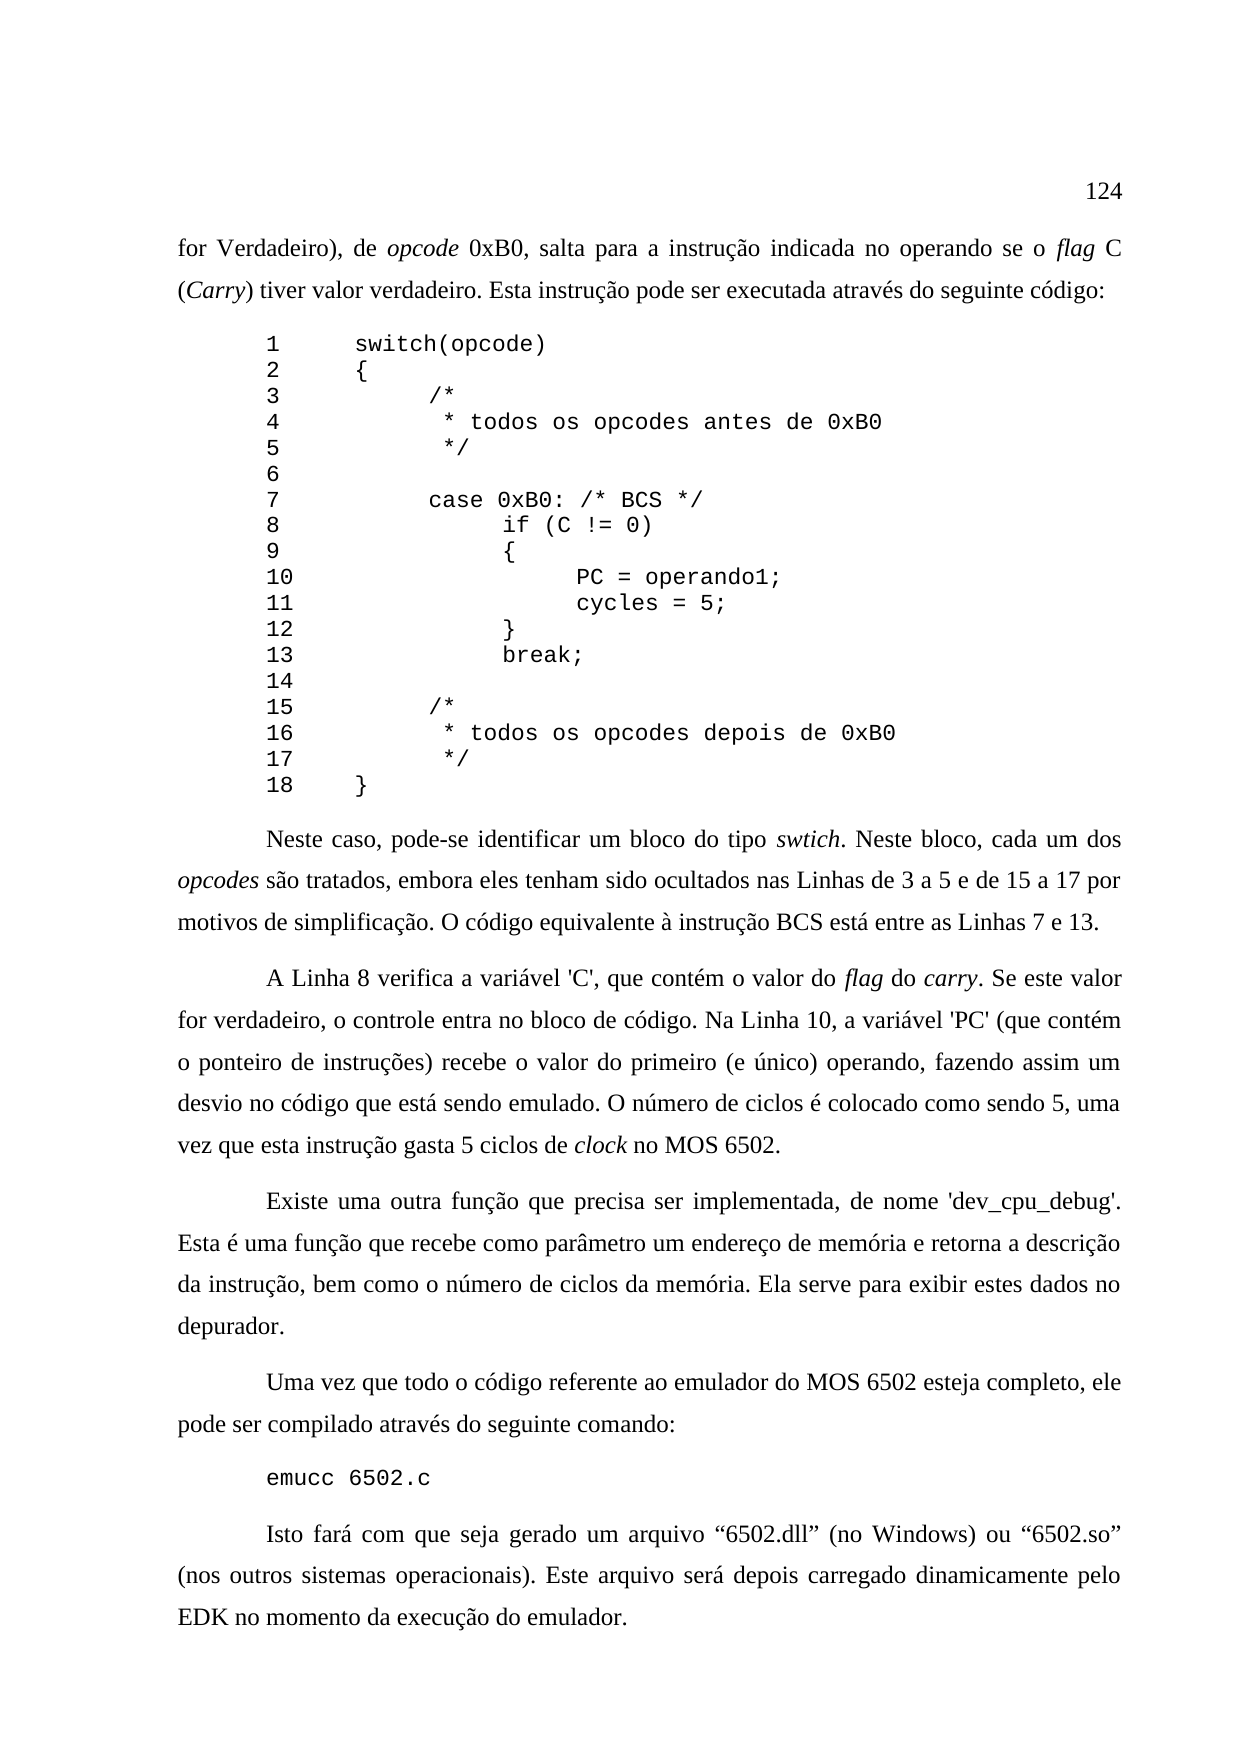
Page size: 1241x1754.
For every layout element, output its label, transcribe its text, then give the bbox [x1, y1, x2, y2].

text Uma vez que todo o código referente ao emulador do MOS 6502 esteja completo, ele pode ser compilado através do seguinte comando: [177, 1368, 1122, 1437]
text Existe uma outra função que precisa ser implementada, de nome 'dev_cpu_debug'. Esta é uma função que recebe como parâmetro um endereço de memória e retorna a descrição da instrução, bem como o número de ciclos da memória. Ela serve para exibir estes dados no depurador. [177, 1187, 1122, 1339]
list PC = operando1; [266, 566, 1122, 592]
text Neste caso, pode-se identificar um bloco do tipo swtich. Neste bloco, cada um dos opcodes são tratados, embora eles tenham sido ocultados nas Linhas de 3 a 5 e de 15 a 17 por motivos de simplificação. O código equivalente à instrução BCS está entre as Linhas 7 e 13. [177, 825, 1122, 936]
list * todos os opcodes depois de 0xB0 [266, 721, 1122, 747]
list { [266, 540, 1122, 566]
list switch(opcode) [266, 332, 1122, 358]
list } [266, 773, 1122, 799]
list /* [266, 695, 1122, 721]
text Isto fará com que seja gerado um arquivo “6502.dll” (no Windows) ou “6502.so” (nos outros sistemas operacionais). Este arquivo será depois carregado dinamicamente pelo EDK no momento da execução do emulador. [177, 1520, 1122, 1631]
list case 0xB0: /* BCS */ [266, 488, 1122, 514]
list if (C != 0) [266, 514, 1122, 540]
list } [266, 618, 1122, 643]
list { [266, 358, 1122, 384]
list cycles = 5; [266, 592, 1122, 618]
list * todos os opcodes antes de 0xB0 [266, 410, 1122, 436]
text emucc 6502.c [177, 1466, 1122, 1492]
list */ [266, 436, 1122, 462]
text A Linha 8 verifica a variável 'C', que contém o valor do flag do carry. Se este valor for verdadeiro, o controle entra no bloco de código. Na Linha 10, a variável 'PC' (que contém o ponteiro de instruções) recebe o valor do primeiro (e único) operando, fazendo assim um desvio no código que está sendo emulado. O número de ciclos é colocado como sendo 5, uma vez que esta instrução gasta 5 ciclos de clock no MOS 6502. [177, 964, 1122, 1158]
list break; [266, 643, 1122, 669]
list */ [266, 747, 1122, 773]
list /* [266, 384, 1122, 410]
text for Verdadeiro), de opcode 0xB0, salta para a instrução indicada no operando se o flag C (Carry) tiver valor verdadeiro. Esta instrução pode ser executada através do seguinte código: [177, 234, 1122, 304]
